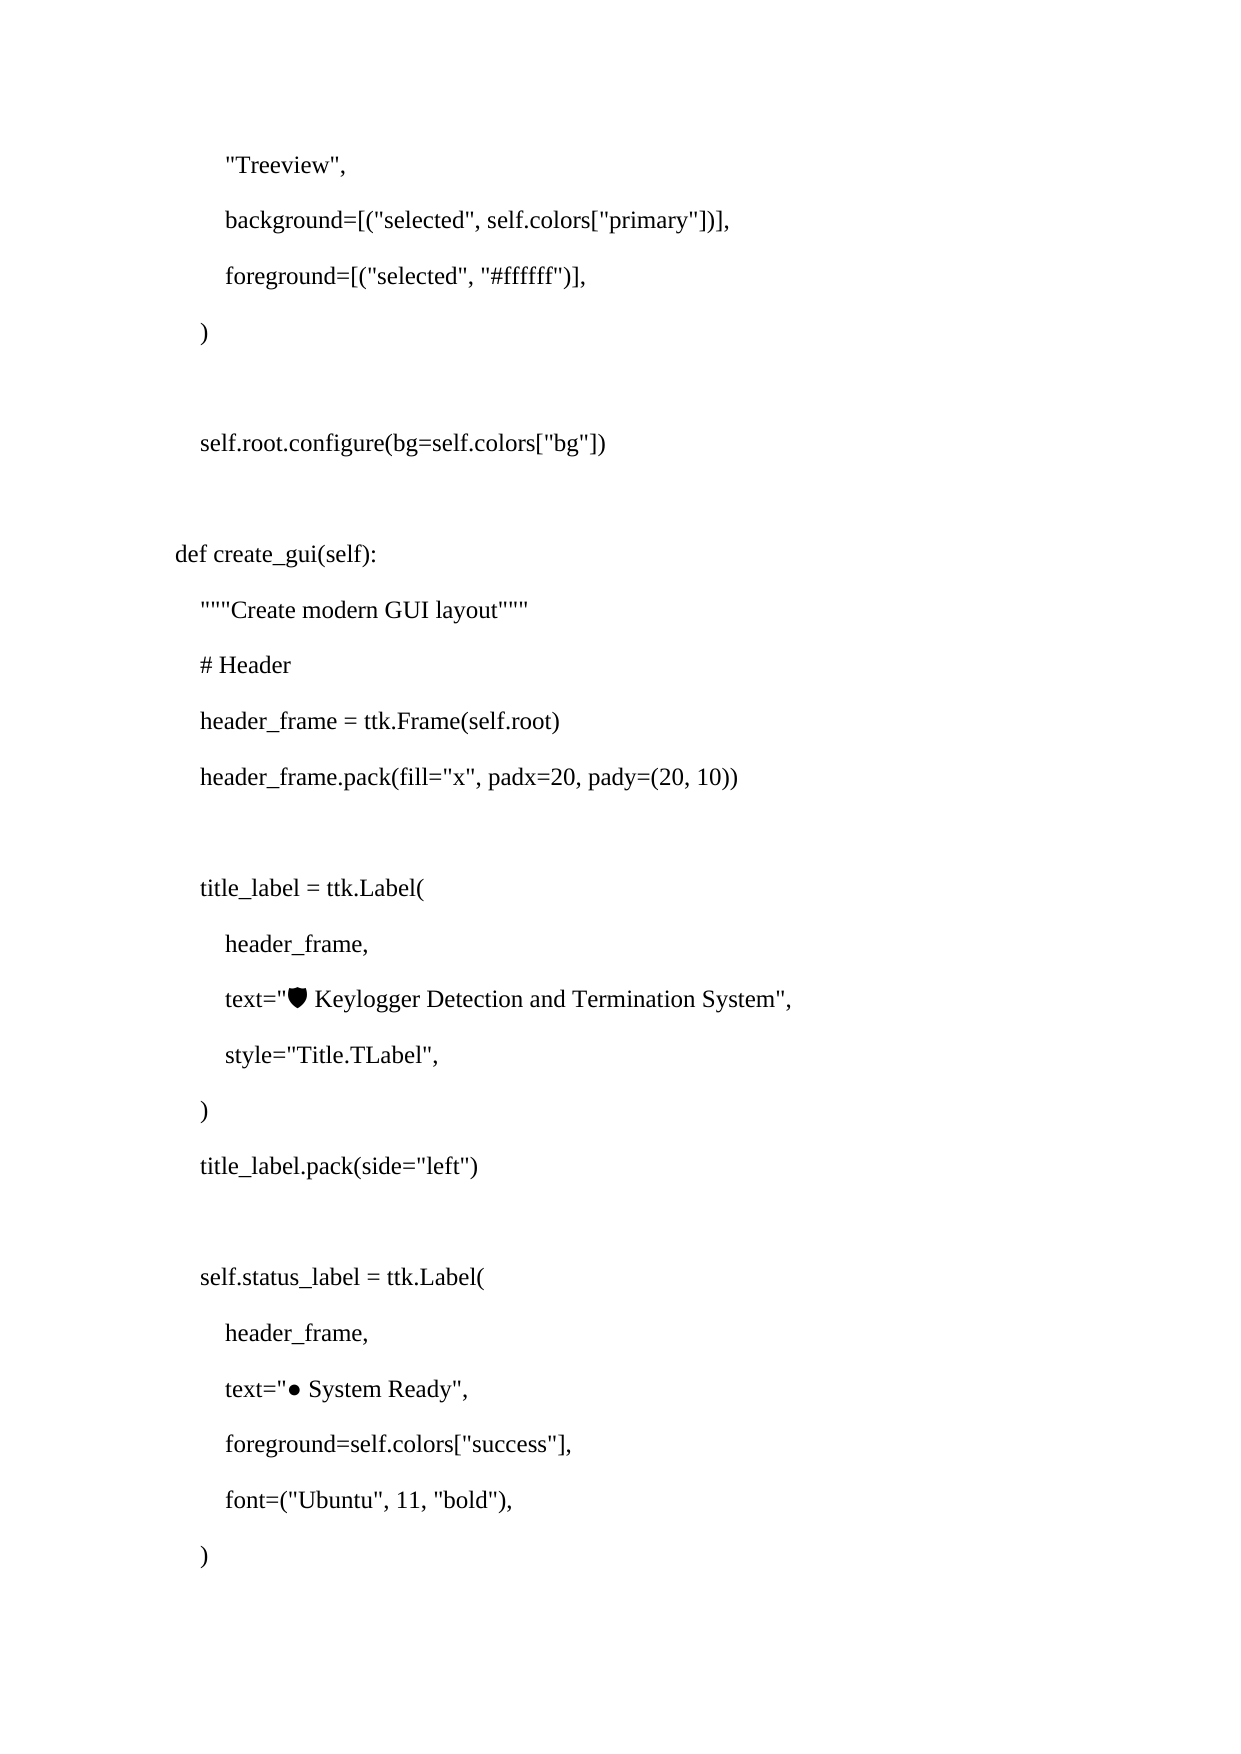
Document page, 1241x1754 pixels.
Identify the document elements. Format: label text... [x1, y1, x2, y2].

text self.root.configure(bg=self.colors["bg"]) [150, 428, 1091, 457]
text text="🛡️ Keylogger Detection and Termination System", [150, 984, 1091, 1013]
text style="Title.TLabel", [150, 1040, 1091, 1069]
text header_frame, [150, 1318, 1091, 1347]
text text="● System Ready", [150, 1374, 1091, 1402]
text """Create modern GUI layout""" [150, 595, 1091, 624]
text foreground=self.colors["success"], [150, 1429, 1091, 1458]
text # Header [150, 651, 1091, 679]
text "Treeview", [150, 150, 1091, 179]
text ) [150, 317, 1091, 346]
text header_frame.pack(fill="x", padx=20, pady=(20, 10)) [150, 762, 1091, 791]
text header_frame, [150, 929, 1091, 957]
text title_label = ttk.Label( [150, 873, 1091, 902]
text header_frame = ttk.Frame(self.root) [150, 706, 1091, 735]
text ) [150, 1541, 1091, 1569]
text foreground=[("selected", "#ffffff")], [150, 261, 1091, 290]
text ) [150, 1096, 1091, 1124]
text title_label.pack(side="left") [150, 1151, 1091, 1180]
text def create_gui(self): [150, 539, 1091, 568]
text background=[("selected", self.colors["primary"])], [150, 206, 1091, 234]
text font=("Ubuntu", 11, "bold"), [150, 1485, 1091, 1514]
text self.status_label = ttk.Label( [150, 1262, 1091, 1291]
